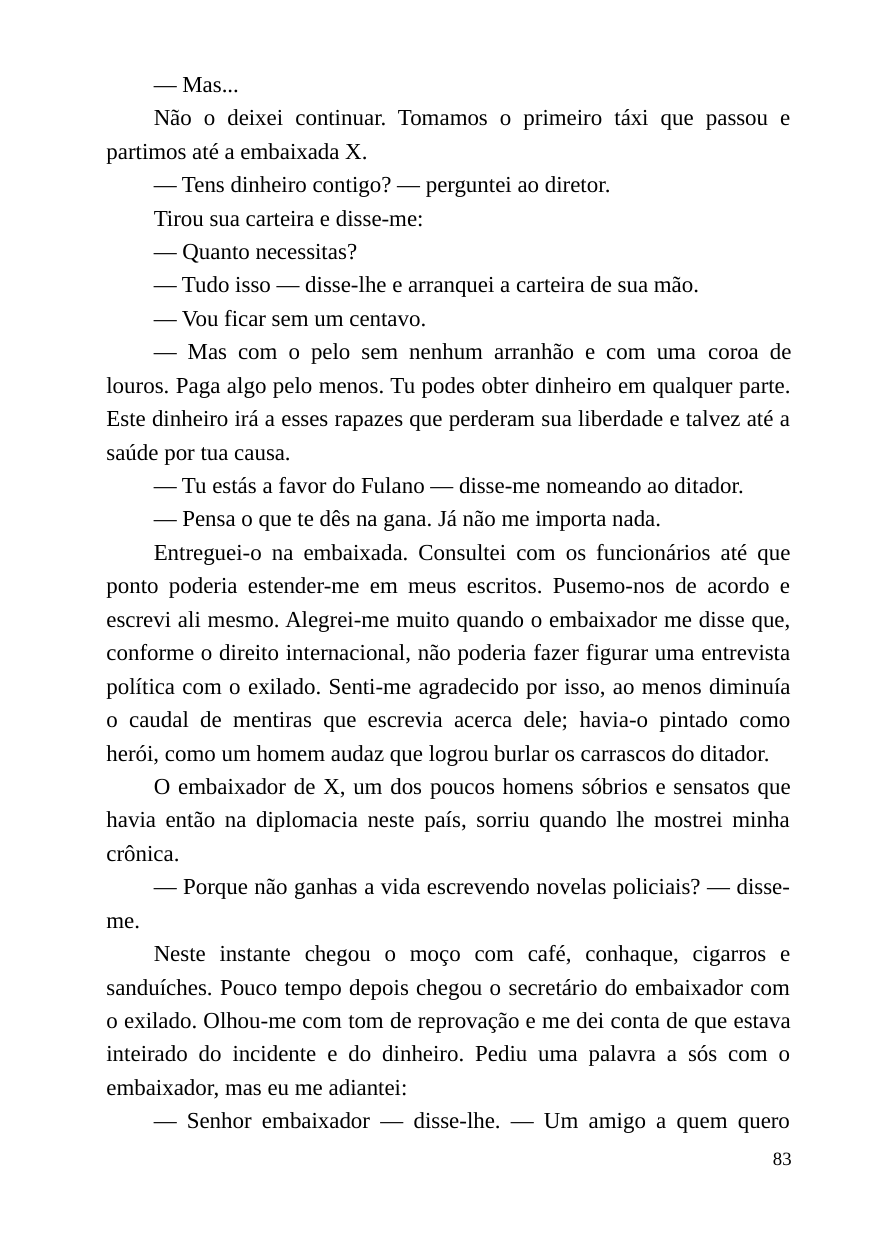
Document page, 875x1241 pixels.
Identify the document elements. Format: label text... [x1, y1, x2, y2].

text — Mas com o pelo sem nenhum arranhão e com uma coroa de louros. Paga algo pelo menos. Tu podes obter dinheiro em qualquer parte. Este dinheiro irá a esses rapazes que perderam sua liberdade e talvez até a saúde por tua causa. [106, 338, 791, 465]
text — Tu estás a favor do Fulano — disse-me nomeando ao ditador. [106, 472, 791, 498]
text O embaixador de X, um dos poucos homens sóbrios e sensatos que havia então na diplomacia neste país, sorriu quando lhe mostrei minha crônica. [106, 773, 791, 866]
text — Mas... [106, 71, 791, 97]
text Não o deixei continuar. Tomamos o primeiro táxi que passou e partimos até a embaixada X. [106, 104, 791, 164]
text — Pensa o que te dês na gana. Já não me importa nada. [106, 506, 791, 532]
text — Tudo isso — disse-lhe e arranquei a carteira de sua mão. [106, 271, 791, 298]
text — Quanto necessitas? [106, 238, 791, 264]
text — Vou ficar sem um centavo. [106, 305, 791, 331]
text Entreguei-o na embaixada. Consultei com os funcionários até que ponto poderia estender-me em meus escritos. Pusemo-nos de acordo e escrevi ali mesmo. Alegrei-me muito quando o embaixador me disse que, conforme o direito internacional, não poderia fazer figurar uma entrevista política com o exilado. Senti-me agradecido por isso, ao menos diminuía o caudal de mentiras que escrevia acerca dele; havia-o pintado como herói, como um homem audaz que logrou burlar os carrascos do ditador. [106, 539, 791, 766]
text — Porque não ganhas a vida escrevendo novelas policiais? — disse-me. [106, 873, 791, 933]
text — Senhor embaixador — disse-lhe. — Um amigo a quem quero [106, 1107, 791, 1134]
text Neste instante chegou o moço com café, conhaque, cigarros e sanduíches. Pouco tempo depois chegou o secretário do embaixador com o exilado. Olhou-me com tom de reprovação e me dei conta de que estava inteirado do incidente e do dinheiro. Pediu uma palavra a sós com o embaixador, mas eu me adiantei: [106, 940, 791, 1100]
text Tirou sua carteira e disse-me: [106, 204, 791, 231]
text — Tens dinheiro contigo? — perguntei ao diretor. [106, 171, 791, 197]
